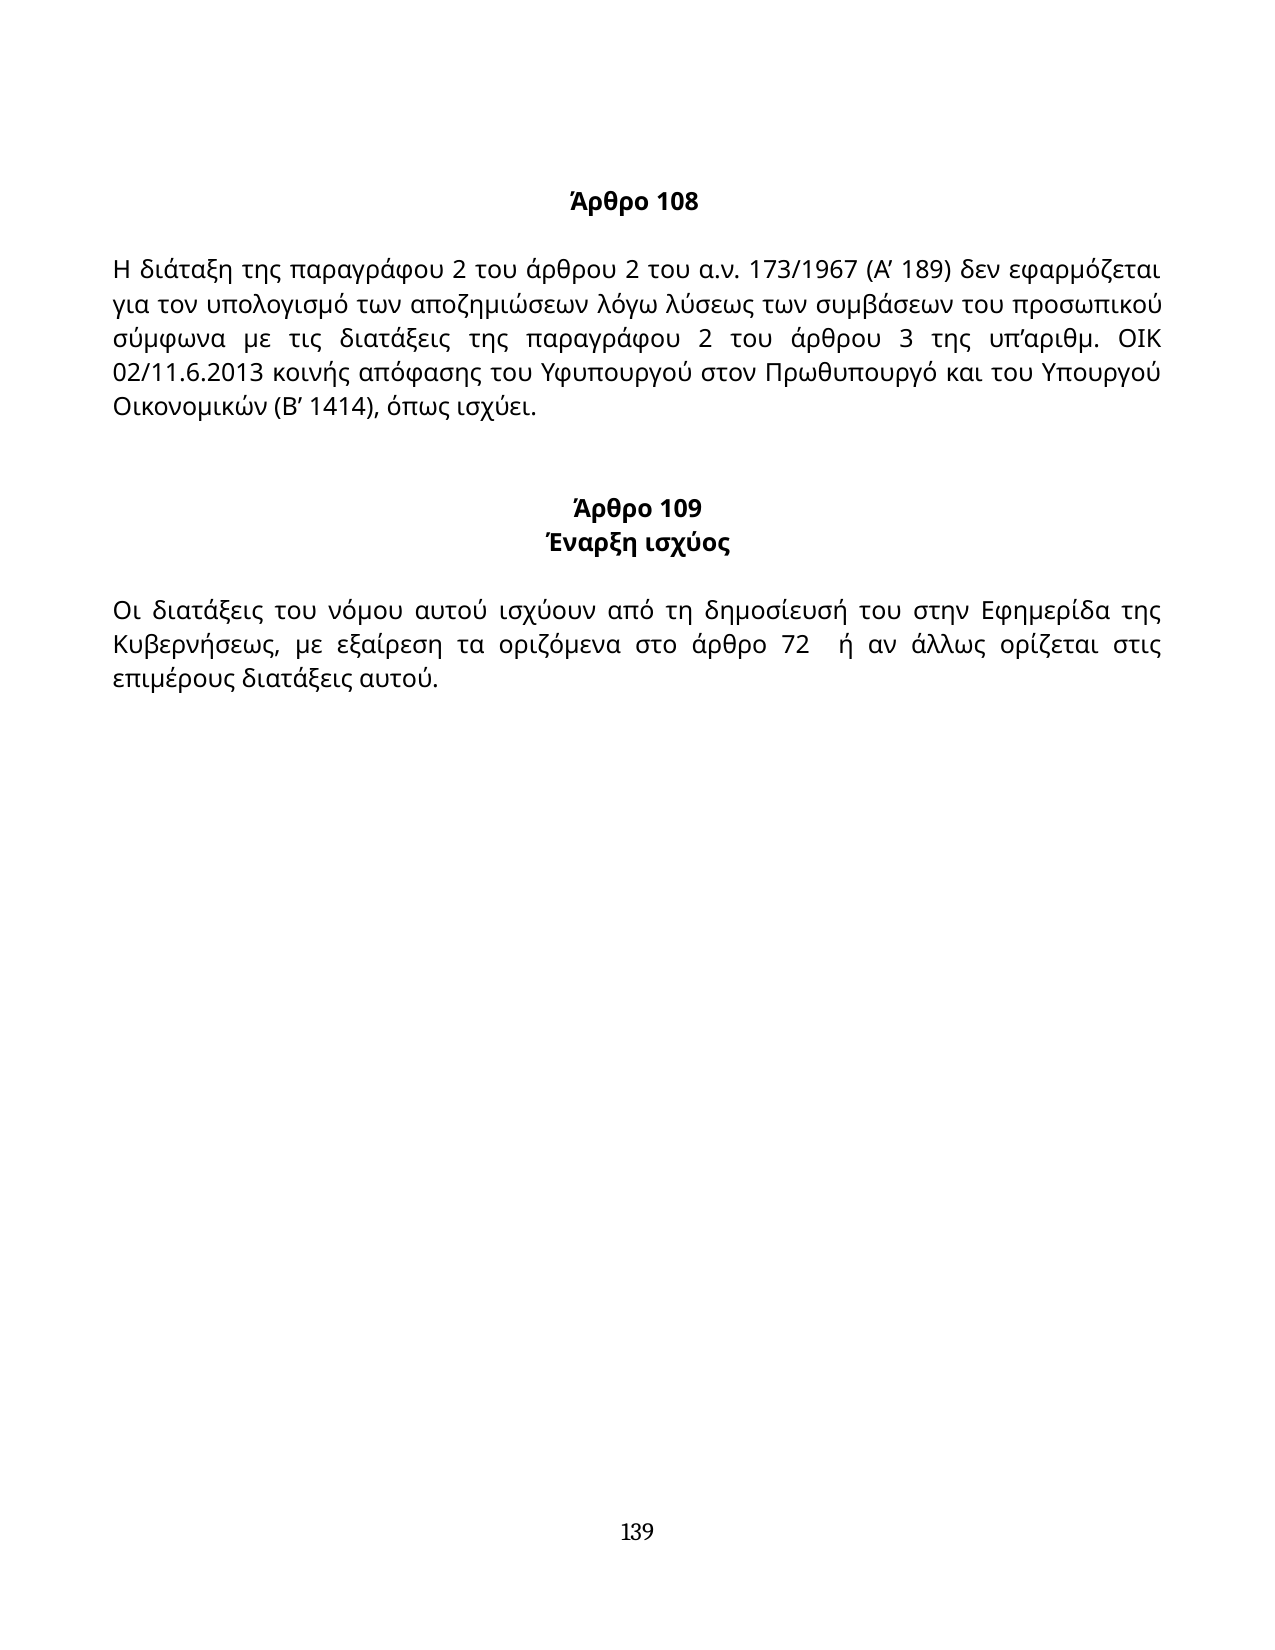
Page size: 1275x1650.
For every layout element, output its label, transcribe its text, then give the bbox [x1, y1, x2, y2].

text Οι διατάξεις του νόμου αυτού ισχύουν από τη δημοσίευσή του στην Εφημερίδα της Κυβερνήσεως, με εξαίρεση τα οριζόμενα στο άρθρο 72 ή αν άλλως ορίζεται στις επιμέρους διατάξεις αυτού. [112, 593, 1162, 695]
text Άρθρο 108 [112, 184, 1162, 218]
text Έναρξη ισχύος [112, 525, 1162, 559]
text Άρθρο 109 [112, 491, 1162, 525]
text Η διάταξη της παραγράφου 2 του άρθρου 2 του α.ν. 173/1967 (Α’ 189) δεν εφαρμόζεται για τον υπολογισμό των αποζημιώσεων λόγω λύσεως των συμβάσεων του προσωπικού σύμφωνα με τις διατάξεις της παραγράφου 2 του άρθρου 3 της υπ’αριθμ. ΟΙΚ 02/11.6.2013 κοινής απόφασης του Υφυπουργού στον Πρωθυπουργό και του Υπουργού Οικονομικών (Β’ 1414), όπως ισχύει. [112, 252, 1162, 422]
